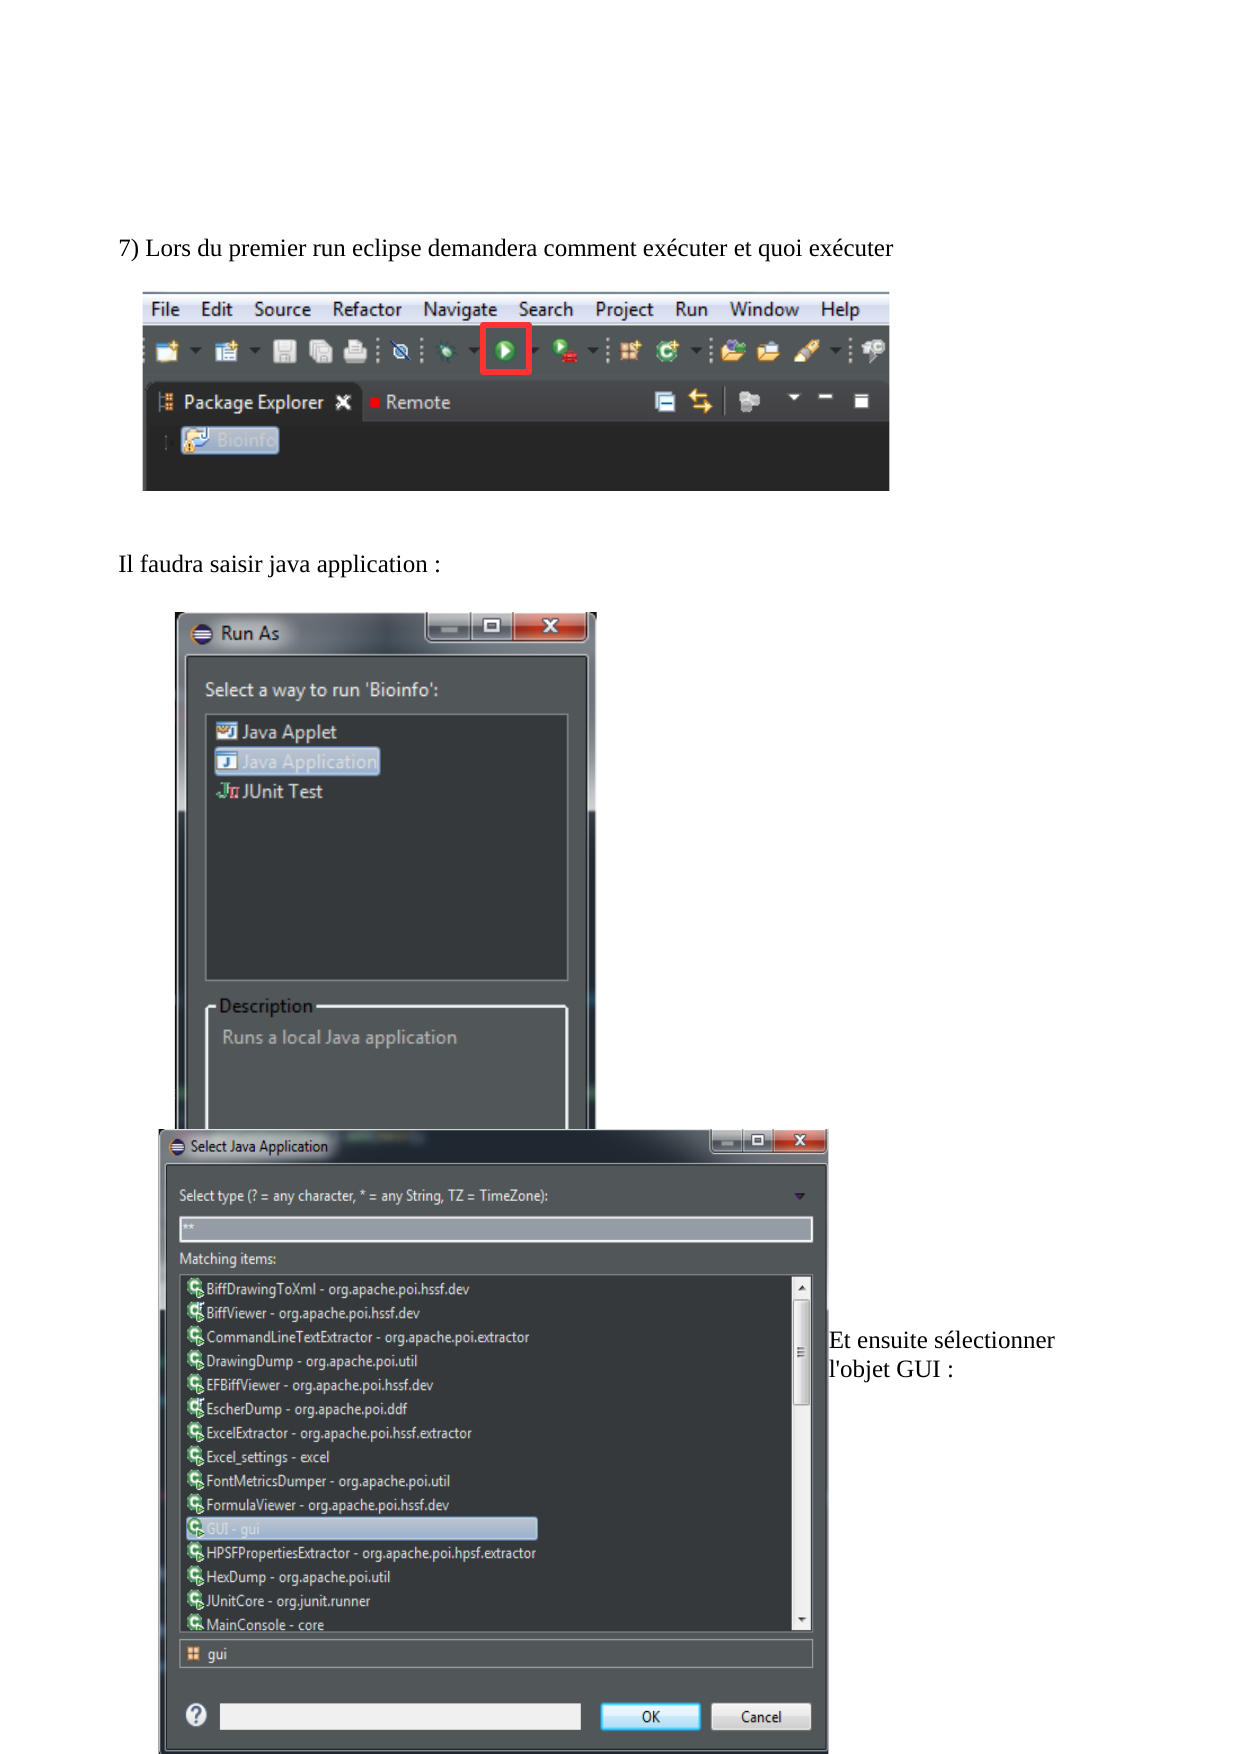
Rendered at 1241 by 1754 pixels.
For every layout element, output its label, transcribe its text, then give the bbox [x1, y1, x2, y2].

picture [142, 291, 890, 491]
text 7) Lors du premier run eclipse demandera comment exécuter et quoi exécuter [118, 233, 1122, 262]
text [118, 1326, 158, 1383]
text Il faudra saisir java application : [118, 549, 1122, 578]
text Et ensuite sélectionner l'objet GUI : [829, 1326, 1122, 1383]
picture [158, 612, 829, 1754]
